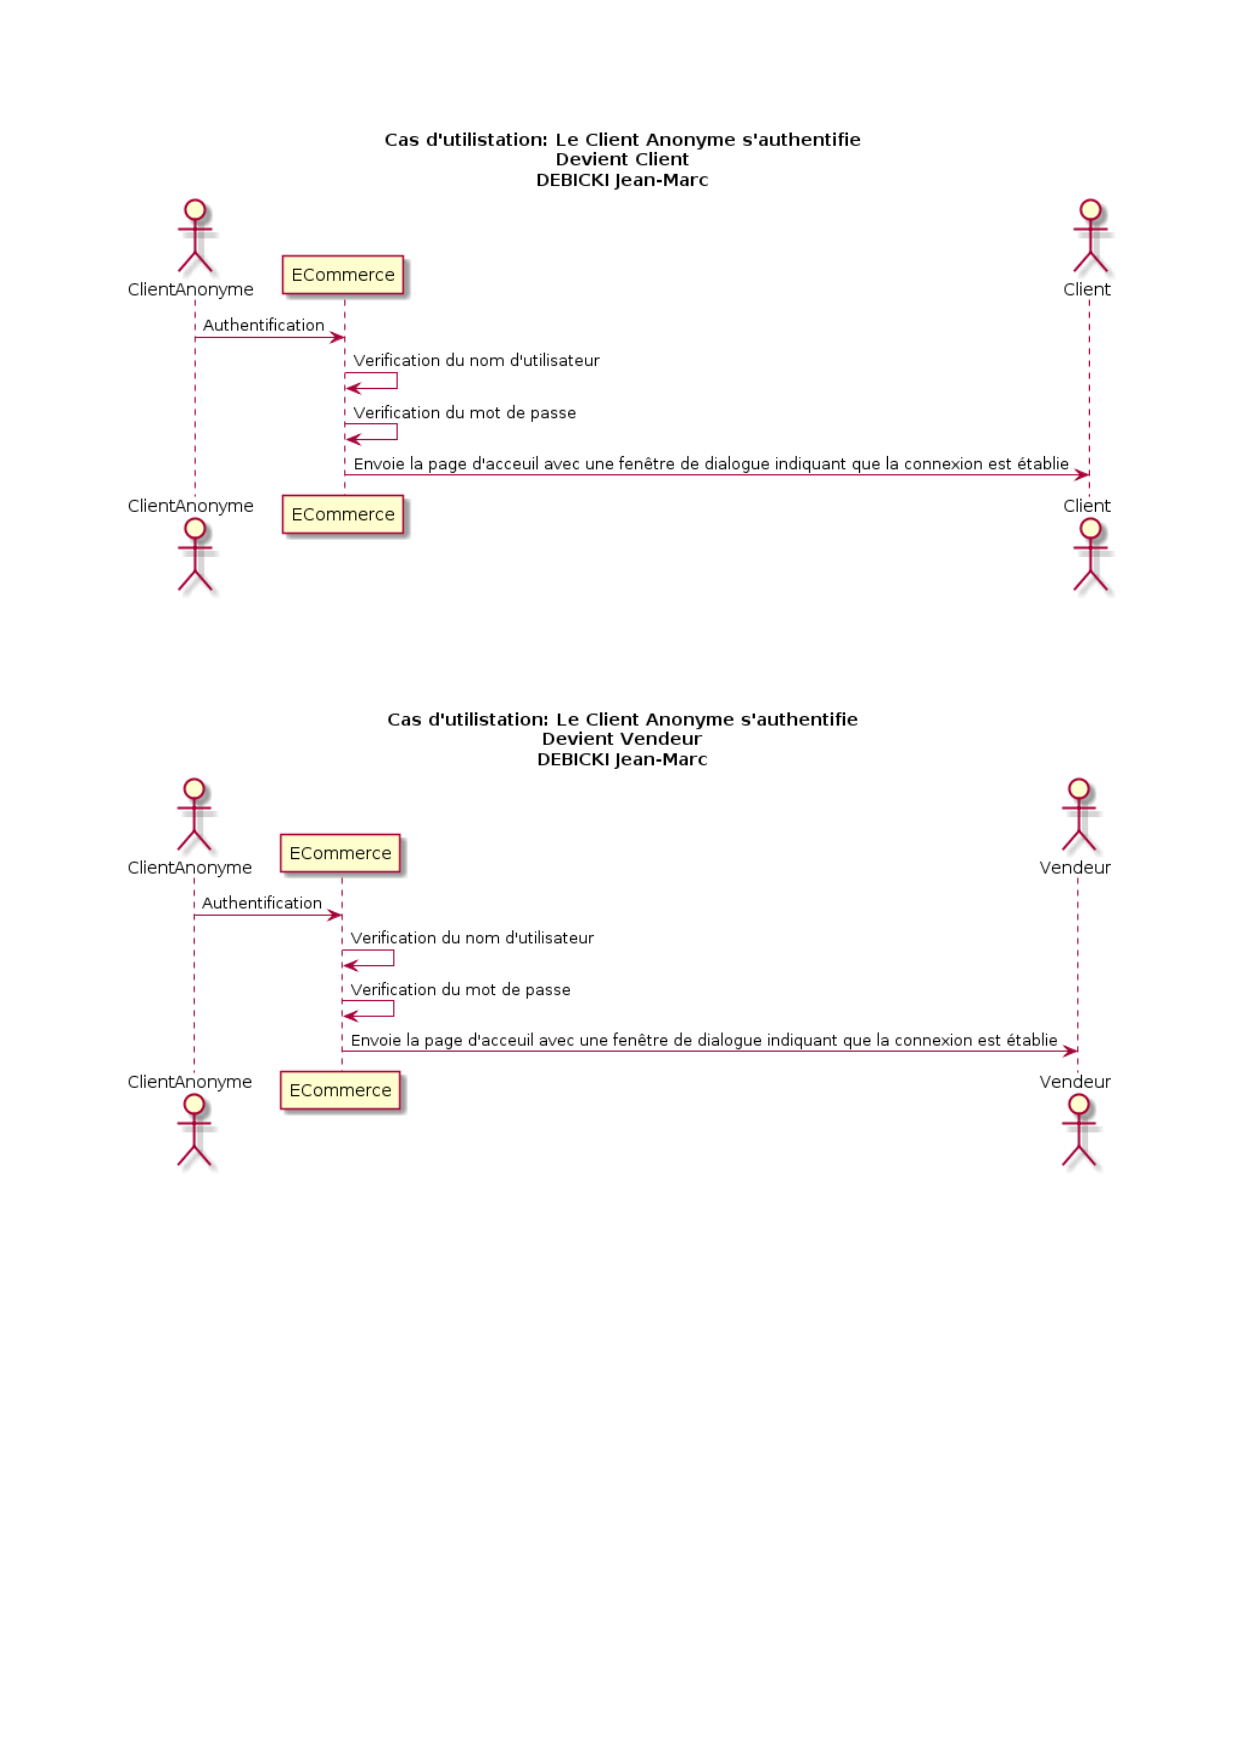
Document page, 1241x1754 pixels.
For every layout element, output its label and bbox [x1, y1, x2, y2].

picture [118, 118, 1123, 602]
picture [118, 699, 1123, 1177]
